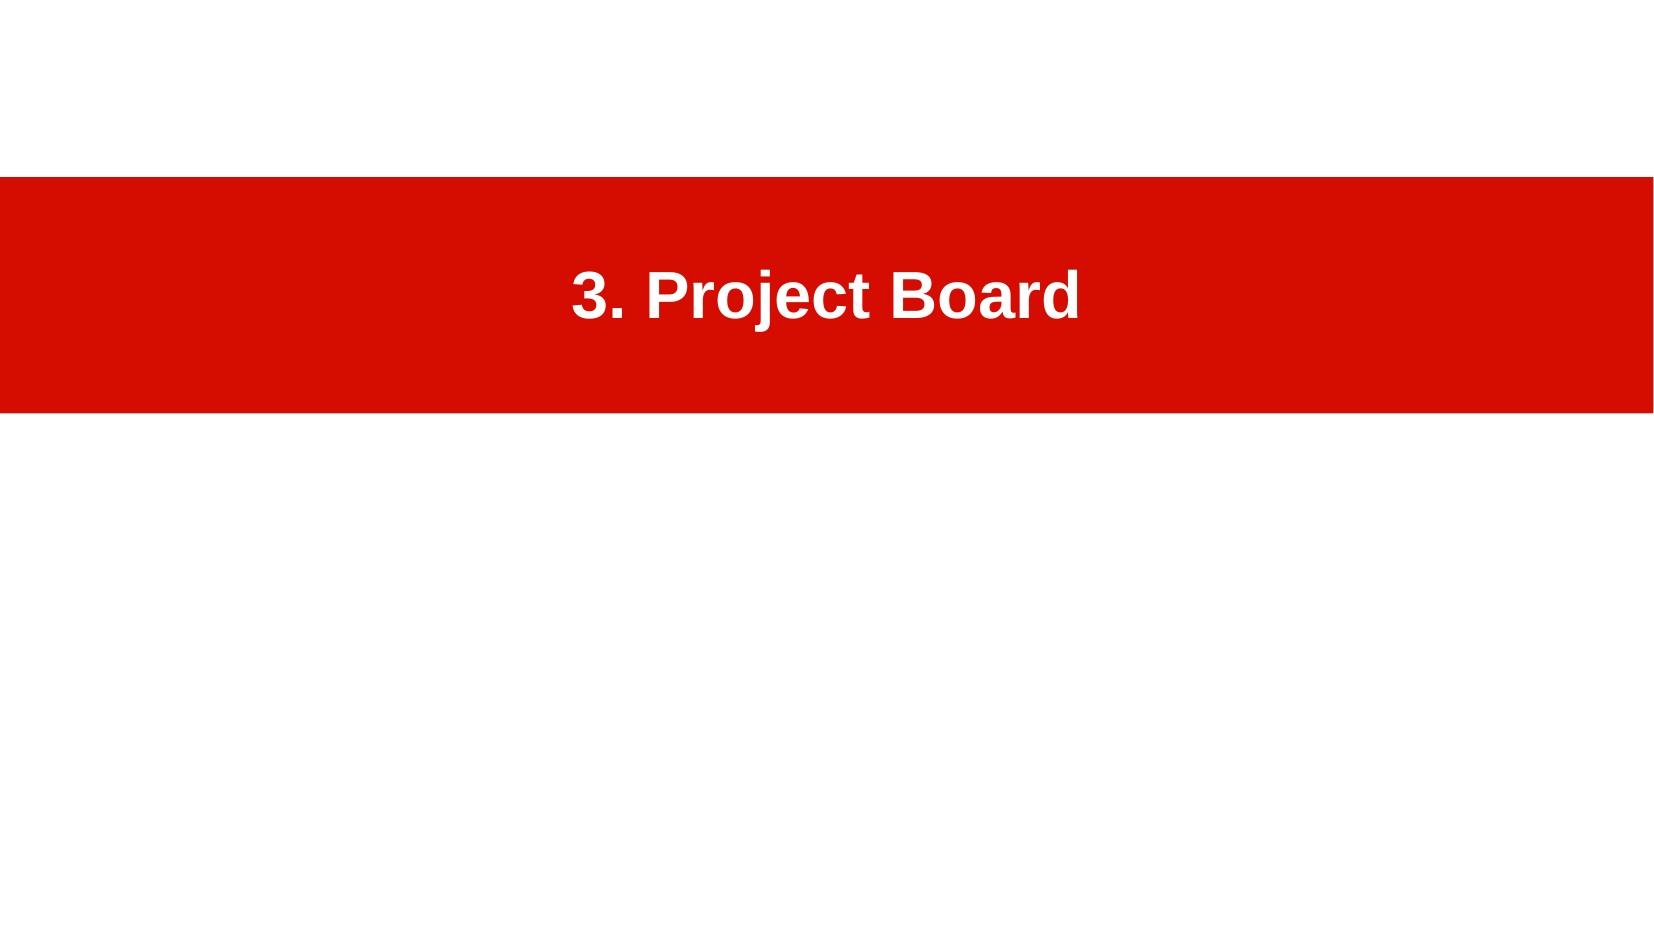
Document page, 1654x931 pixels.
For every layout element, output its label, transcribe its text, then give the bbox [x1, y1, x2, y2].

title 3. Project Board [0, 177, 1654, 414]
